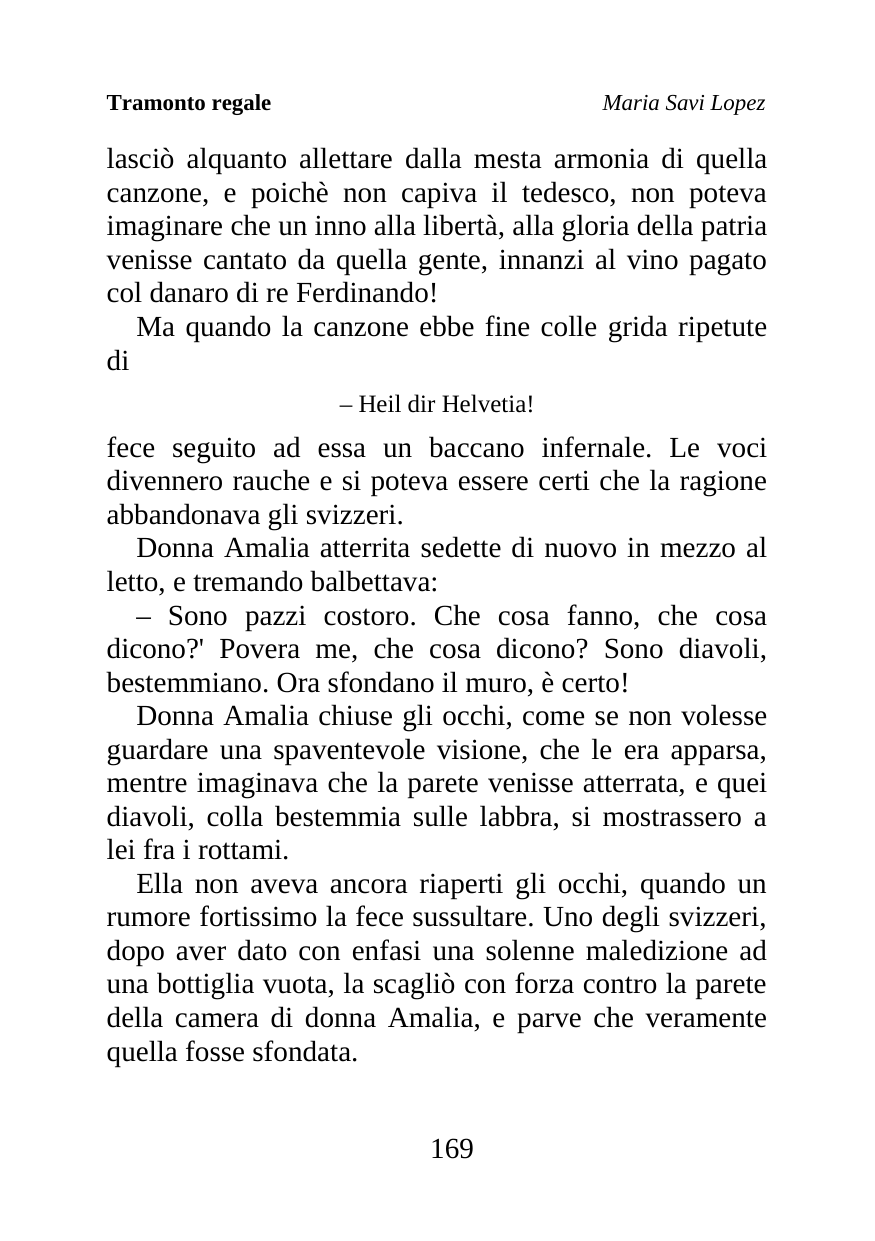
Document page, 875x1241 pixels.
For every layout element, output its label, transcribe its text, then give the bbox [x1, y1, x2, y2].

text lasciò alquanto allettare dalla mesta armonia di quella canzone, e poichè non capiva il tedesco, non poteva imaginare che un inno alla libertà, alla gloria della patria venisse cantato da quella gente, innanzi al vino pagato col danaro di re Ferdinando! [106, 141, 768, 309]
text Donna Amalia atterrita sedette di nuovo in mezzo al letto, e tremando balbettava: [106, 531, 768, 598]
text fece seguito ad essa un baccano infernale. Le voci divennero rauche e si poteva essere certi che la ragione abbandonava gli svizzeri. [106, 430, 768, 531]
text Ma quando la canzone ebbe fine colle grida ripetute di [106, 309, 768, 376]
text Ella non aveva ancora riaperti gli occhi, quando un rumore fortissimo la fece sussultare. Uno degli svizzeri, dopo aver dato con enfasi una solenne maledizione ad una bottiglia vuota, la scagliò con forza contro la parete della camera di donna Amalia, e parve che veramente quella fosse sfondata. [106, 866, 768, 1067]
text – Heil dir Helvetia! [106, 389, 768, 417]
text Donna Amalia chiuse gli occhi, come se non volesse guardare una spaventevole visione, che le era apparsa, mentre imaginava che la parete venisse atterrata, e quei diavoli, colla bestemmia sulle labbra, si mostrassero a lei fra i rottami. [106, 698, 768, 866]
text – Sono pazzi costoro. Che cosa fanno, che cosa dicono?' Povera me, che cosa dicono? Sono diavoli, bestemmiano. Ora sfondano il muro, è certo! [106, 598, 768, 698]
